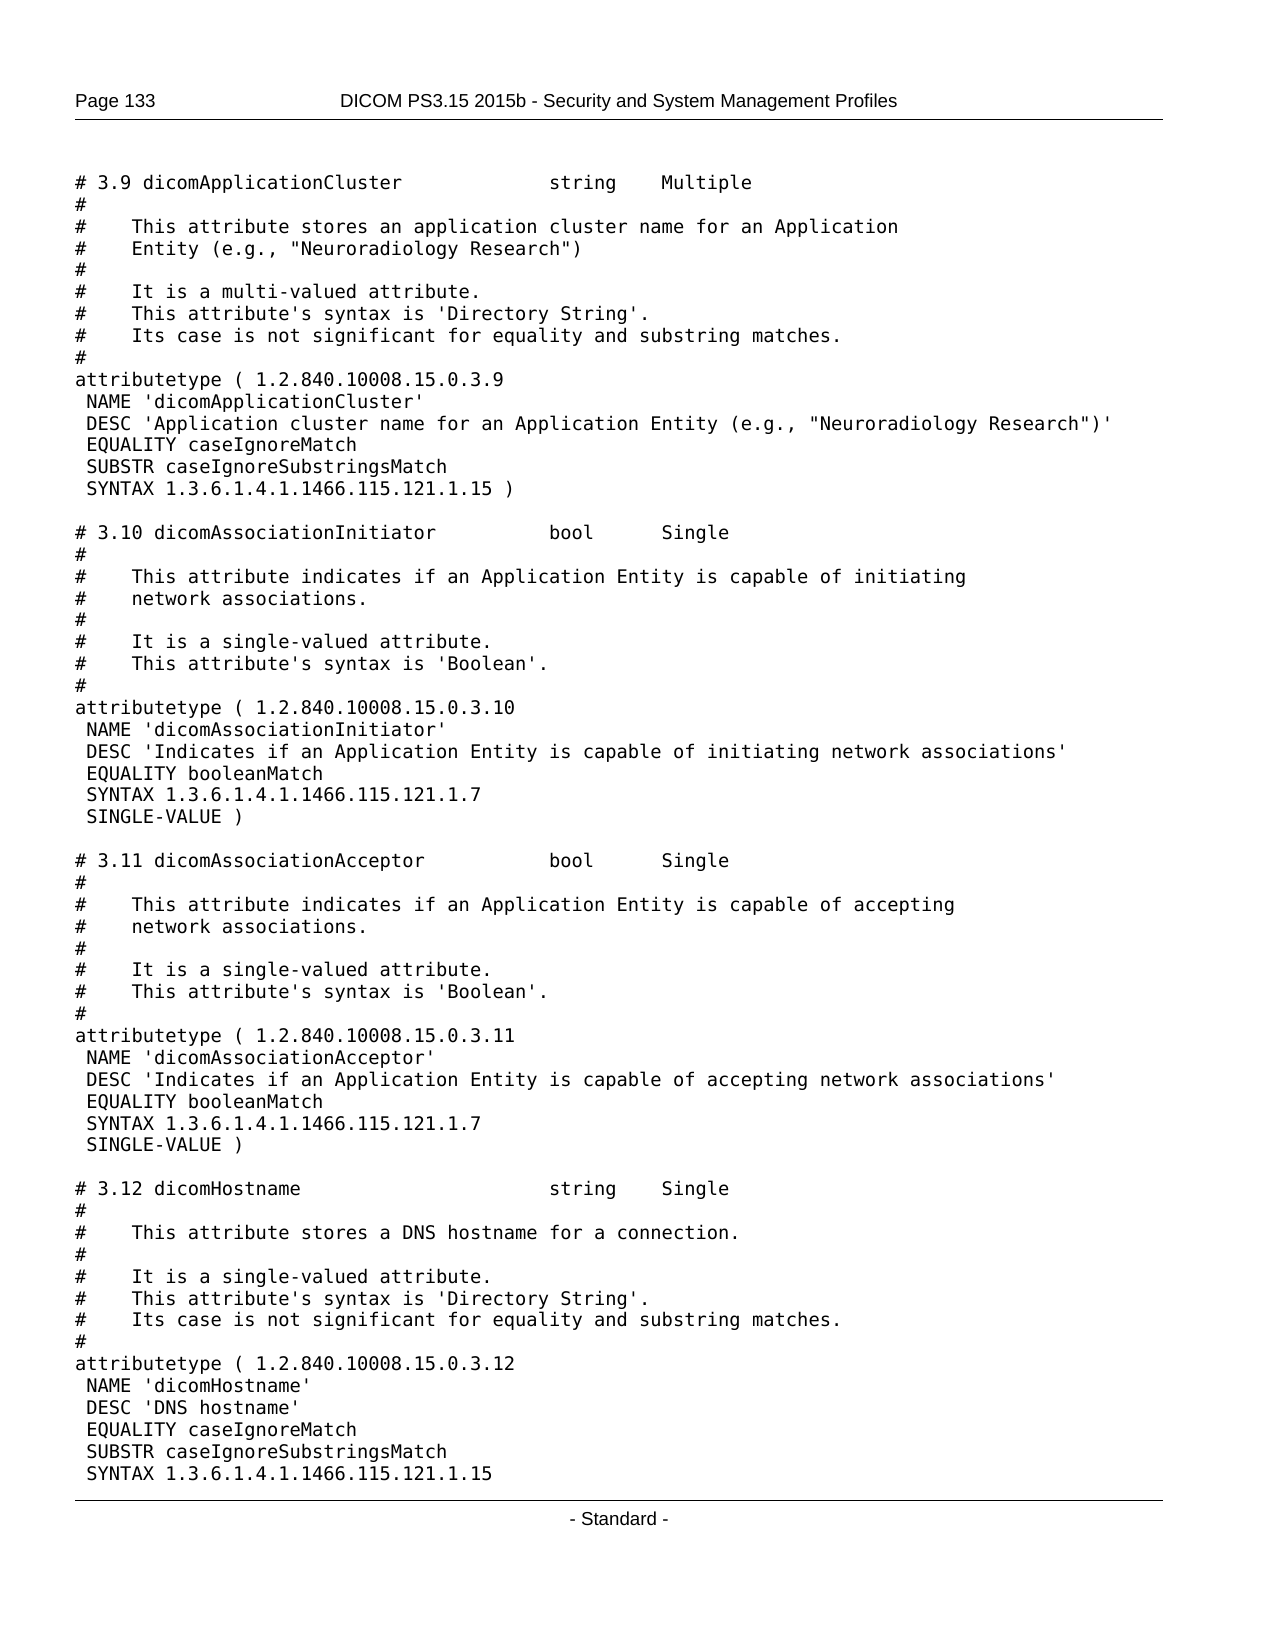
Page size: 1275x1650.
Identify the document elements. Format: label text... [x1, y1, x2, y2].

text # 3.9 dicomApplicationCluster string Multiple # # This attribute stores an application cluster name for an Application # Entity (e.g., "Neuroradiology Research") # # It is a multi-valued attribute. # This attribute's syntax is 'Directory String'. # Its case is not significant for equality and substring matches. # attributetype ( 1.2.840.10008.15.0.3.9 NAME 'dicomApplicationCluster' DESC 'Application cluster name for an Application Entity (e.g., "Neuroradiology Research")' EQUALITY caseIgnoreMatch SUBSTR caseIgnoreSubstringsMatch SYNTAX 1.3.6.1.4.1.1466.115.121.1.15 ) # 3.10 dicomAssociationInitiator bool Single # # This attribute indicates if an Application Entity is capable of initiating # network associations. # # It is a single-valued attribute. # This attribute's syntax is 'Boolean'. # attributetype ( 1.2.840.10008.15.0.3.10 NAME 'dicomAssociationInitiator' DESC 'Indicates if an Application Entity is capable of initiating network associations' EQUALITY booleanMatch SYNTAX 1.3.6.1.4.1.1466.115.121.1.7 SINGLE-VALUE ) # 3.11 dicomAssociationAcceptor bool Single # # This attribute indicates if an Application Entity is capable of accepting # network associations. # # It is a single-valued attribute. # This attribute's syntax is 'Boolean'. # attributetype ( 1.2.840.10008.15.0.3.11 NAME 'dicomAssociationAcceptor' DESC 'Indicates if an Application Entity is capable of accepting network associations' EQUALITY booleanMatch SYNTAX 1.3.6.1.4.1.1466.115.121.1.7 SINGLE-VALUE ) # 3.12 dicomHostname string Single # # This attribute stores a DNS hostname for a connection. # # It is a single-valued attribute. # This attribute's syntax is 'Directory String'. # Its case is not significant for equality and substring matches. # attributetype ( 1.2.840.10008.15.0.3.12 NAME 'dicomHostname' DESC 'DNS hostname' EQUALITY caseIgnoreMatch SUBSTR caseIgnoreSubstringsMatch SYNTAX 1.3.6.1.4.1.1466.115.121.1.15 [75, 150, 1162, 1484]
